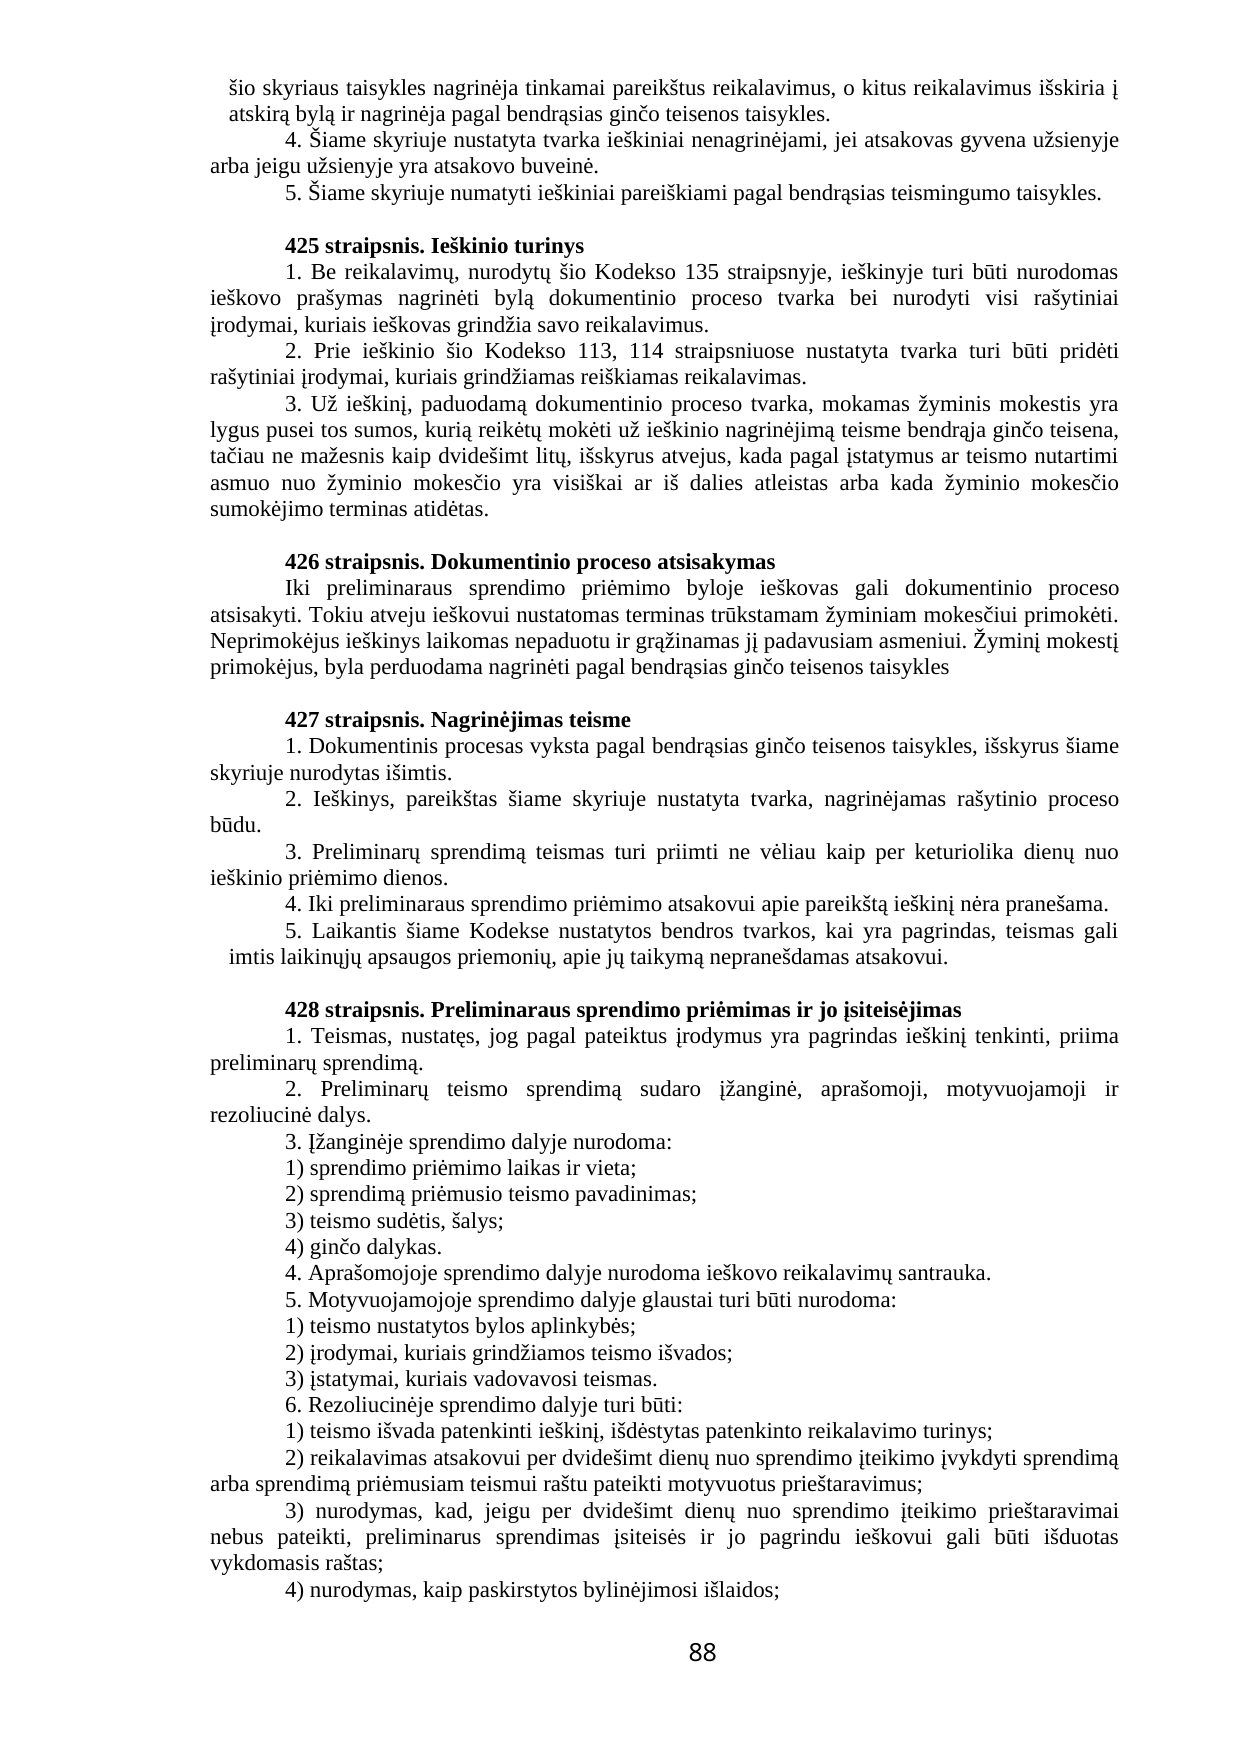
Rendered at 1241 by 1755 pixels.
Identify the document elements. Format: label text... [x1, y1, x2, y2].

text 5. Šiame skyriuje numatyti ieškiniai pareiškiami pagal bendrąsias teismingumo taisykles. [210, 179, 1120, 205]
text 425 straipsnis. Ieškinio turinys [210, 232, 1120, 258]
text 5. Motyvuojamojoje sprendimo dalyje glaustai turi būti nurodoma: [210, 1286, 1120, 1312]
text 426 straipsnis. Dokumentinio proceso atsisakymas [210, 548, 1120, 574]
text 4. Šiame skyriuje nustatyta tvarka ieškiniai nenagrinėjami, jei atsakovas gyvena užsienyje arba jeigu užsienyje yra atsakovo buveinė. [210, 126, 1120, 179]
text 3) įstatymai, kuriais vadovavosi teismas. [210, 1365, 1120, 1391]
text 3. Preliminarų sprendimą teismas turi priimti ne vėliau kaip per keturiolika dienų nuo ieškinio priėmimo dienos. [210, 838, 1120, 891]
text 3) teismo sudėtis, šalys; [210, 1207, 1120, 1233]
text 5. Laikantis šiame Kodekse nustatytos bendros tvarkos, kai yra pagrindas, teismas gali imtis laikinųjų apsaugos priemonių, apie jų taikymą nepranešdamas atsakovui. [229, 917, 1120, 969]
text 4. Aprašomojoje sprendimo dalyje nurodoma ieškovo reikalavimų santrauka. [210, 1259, 1120, 1286]
text 428 straipsnis. Preliminaraus sprendimo priėmimas ir jo įsiteisėjimas [210, 996, 1120, 1022]
text 1) sprendimo priėmimo laikas ir vieta; [210, 1154, 1120, 1180]
text 3) nurodymas, kad, jeigu per dvidešimt dienų nuo sprendimo įteikimo prieštaravimai nebus pateikti, preliminarus sprendimas įsiteisės ir jo pagrindu ieškovui gali būti išduotas vykdomasis raštas; [210, 1497, 1120, 1576]
text Iki preliminaraus sprendimo priėmimo byloje ieškovas gali dokumentinio proceso atsisakyti. Tokiu atveju ieškovui nustatomas terminas trūkstamam žyminiam mokesčiui primokėti. Neprimokėjus ieškinys laikomas nepaduotu ir grąžinamas jį padavusiam asmeniui. Žyminį mokestį primokėjus, byla perduodama nagrinėti pagal bendrąsias ginčo teisenos taisykles [210, 574, 1120, 680]
text 1. Dokumentinis procesas vyksta pagal bendrąsias ginčo teisenos taisykles, išskyrus šiame skyriuje nurodytas išimtis. [210, 732, 1120, 785]
text 1) teismo nustatytos bylos aplinkybės; [210, 1312, 1120, 1338]
text 1. Be reikalavimų, nurodytų šio Kodekso 135 straipsnyje, ieškinyje turi būti nurodomas ieškovo prašymas nagrinėti bylą dokumentinio proceso tvarka bei nurodyti visi rašytiniai įrodymai, kuriais ieškovas grindžia savo reikalavimus. [210, 258, 1120, 337]
text 4) ginčo dalykas. [210, 1233, 1120, 1259]
text 4) nurodymas, kaip paskirstytos bylinėjimosi išlaidos; [210, 1576, 1120, 1602]
text 427 straipsnis. Nagrinėjimas teisme [210, 706, 1120, 732]
text 3. Įžanginėje sprendimo dalyje nurodoma: [210, 1128, 1120, 1154]
text 1) teismo išvada patenkinti ieškinį, išdėstytas patenkinto reikalavimo turinys; [210, 1418, 1120, 1444]
text 1. Teismas, nustatęs, jog pagal pateiktus įrodymus yra pagrindas ieškinį tenkinti, priima preliminarų sprendimą. [210, 1022, 1120, 1075]
text šio skyriaus taisykles nagrinėja tinkamai pareikštus reikalavimus, o kitus reikalavimus išskiria į atskirą bylą ir nagrinėja pagal bendrąsias ginčo teisenos taisykles. [229, 73, 1120, 126]
text 6. Rezoliucinėje sprendimo dalyje turi būti: [210, 1391, 1120, 1418]
text 2) sprendimą priėmusio teismo pavadinimas; [210, 1180, 1120, 1207]
text 2. Prie ieškinio šio Kodekso 113, 114 straipsniuose nustatyta tvarka turi būti pridėti rašytiniai įrodymai, kuriais grindžiamas reiškiamas reikalavimas. [210, 337, 1120, 390]
text 2. Ieškinys, pareikštas šiame skyriuje nustatyta tvarka, nagrinėjamas rašytinio proceso būdu. [210, 785, 1120, 838]
text 3. Už ieškinį, paduodamą dokumentinio proceso tvarka, mokamas žyminis mokestis yra lygus pusei tos sumos, kurią reikėtų mokėti už ieškinio nagrinėjimą teisme bendrąja ginčo teisena, tačiau ne mažesnis kaip dvidešimt litų, išskyrus atvejus, kada pagal įstatymus ar teismo nutartimi asmuo nuo žyminio mokesčio yra visiškai ar iš dalies atleistas arba kada žyminio mokesčio sumokėjimo terminas atidėtas. [210, 390, 1120, 522]
text 2. Preliminarų teismo sprendimą sudaro įžanginė, aprašomoji, motyvuojamoji ir rezoliucinė dalys. [210, 1075, 1120, 1128]
text 4. Iki preliminaraus sprendimo priėmimo atsakovui apie pareikštą ieškinį nėra pranešama. [210, 891, 1120, 917]
text 2) reikalavimas atsakovui per dvidešimt dienų nuo sprendimo įteikimo įvykdyti sprendimą arba sprendimą priėmusiam teismui raštu pateikti motyvuotus prieštaravimus; [210, 1444, 1120, 1497]
text 2) įrodymai, kuriais grindžiamos teismo išvados; [210, 1338, 1120, 1365]
